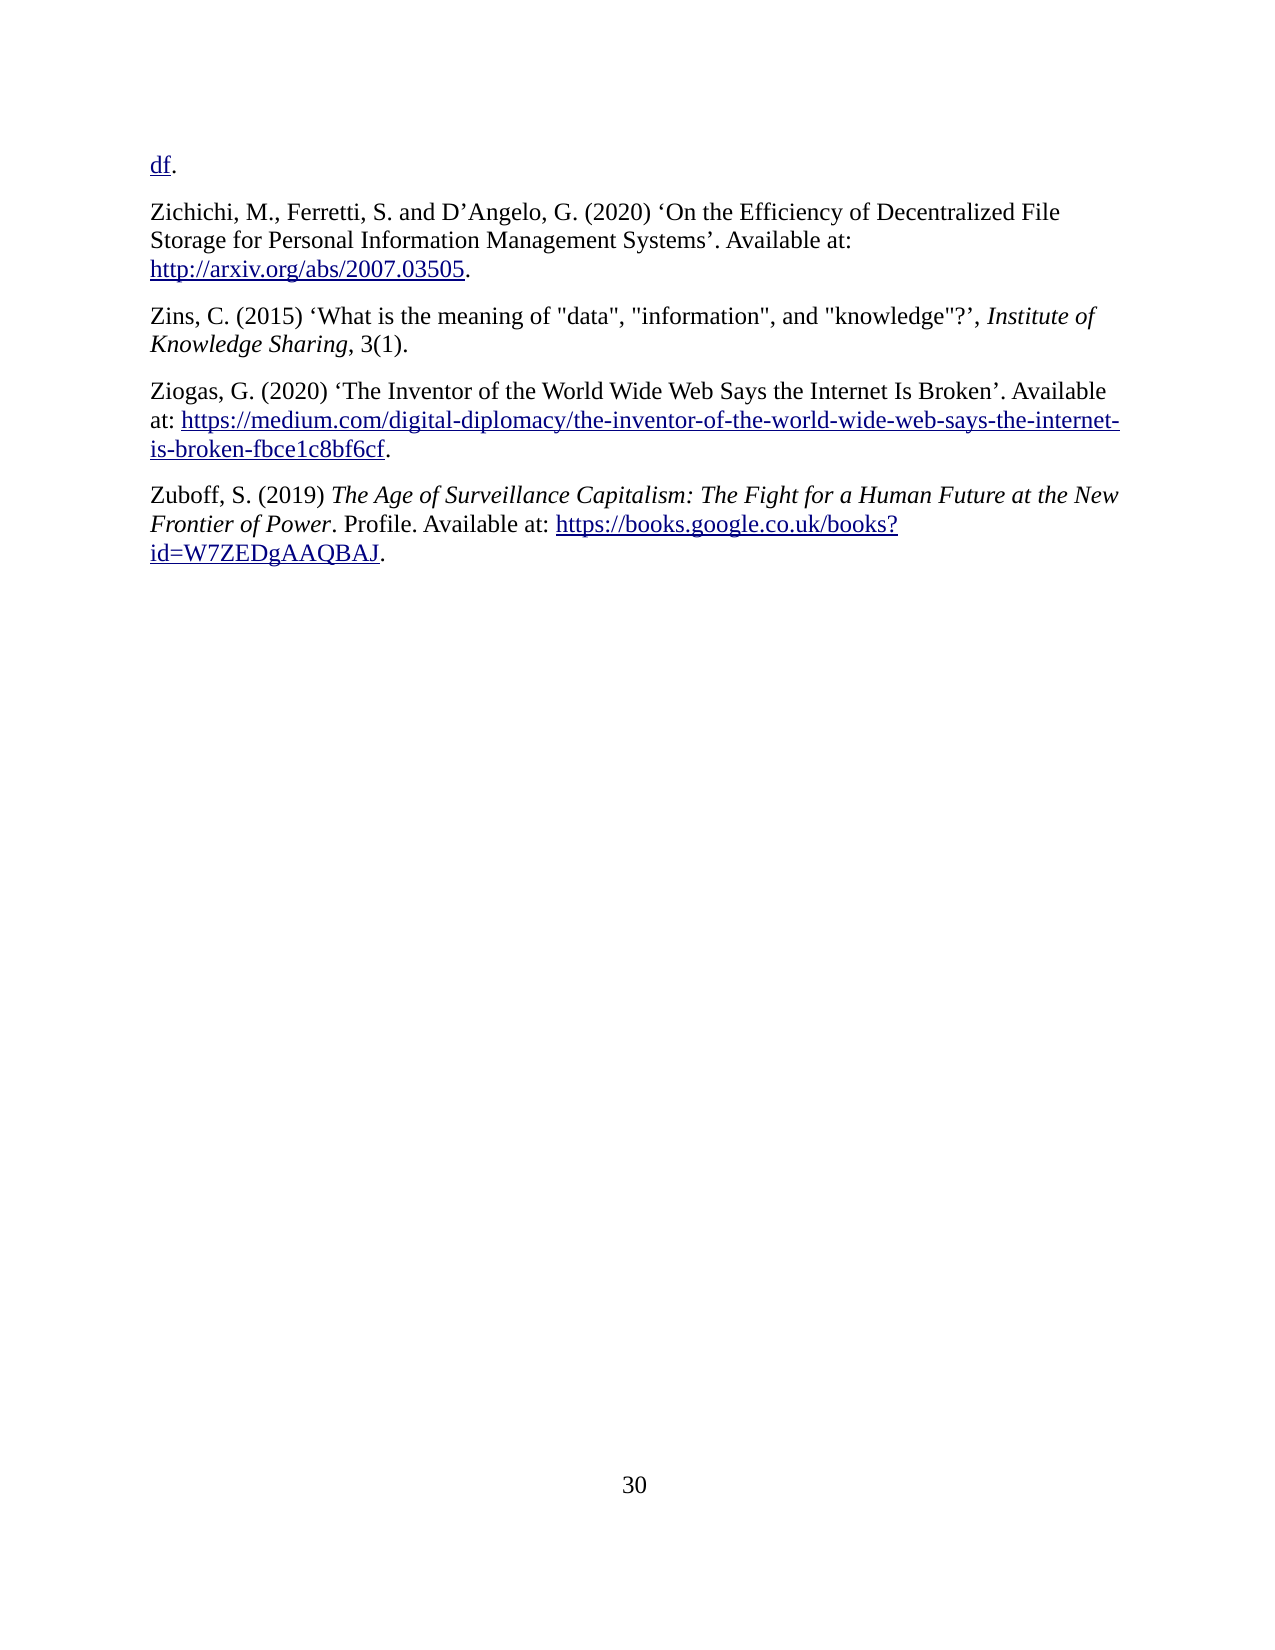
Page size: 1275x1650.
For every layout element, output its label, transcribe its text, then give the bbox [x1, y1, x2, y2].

text Ziogas, G. (2020) ‘The Inventor of the World Wide Web Says the Internet Is Broken’. Available at: https://medium.com/digital-diplomacy/the-inventor-of-the-world-wide-web-says-the-internet-is-broken-fbce1c8bf6cf. [150, 376, 1125, 462]
text Zins, C. (2015) ‘What is the meaning of "data", "information", and "knowledge"?’, Institute of Knowledge Sharing, 3(1). [150, 301, 1125, 358]
text Zichichi, M., Ferretti, S. and D’Angelo, G. (2020) ‘On the Efficiency of Decentralized File Storage for Personal Information Management Systems’. Available at: http://arxiv.org/abs/2007.03505. [150, 197, 1125, 283]
text Zuboff, S. (2019) The Age of Surveillance Capitalism: The Fight for a Human Future at the New Frontier of Power. Profile. Available at: https://books.google.co.uk/books?id=W7ZEDgAAQBAJ. [150, 480, 1125, 567]
text df. [150, 150, 1125, 179]
